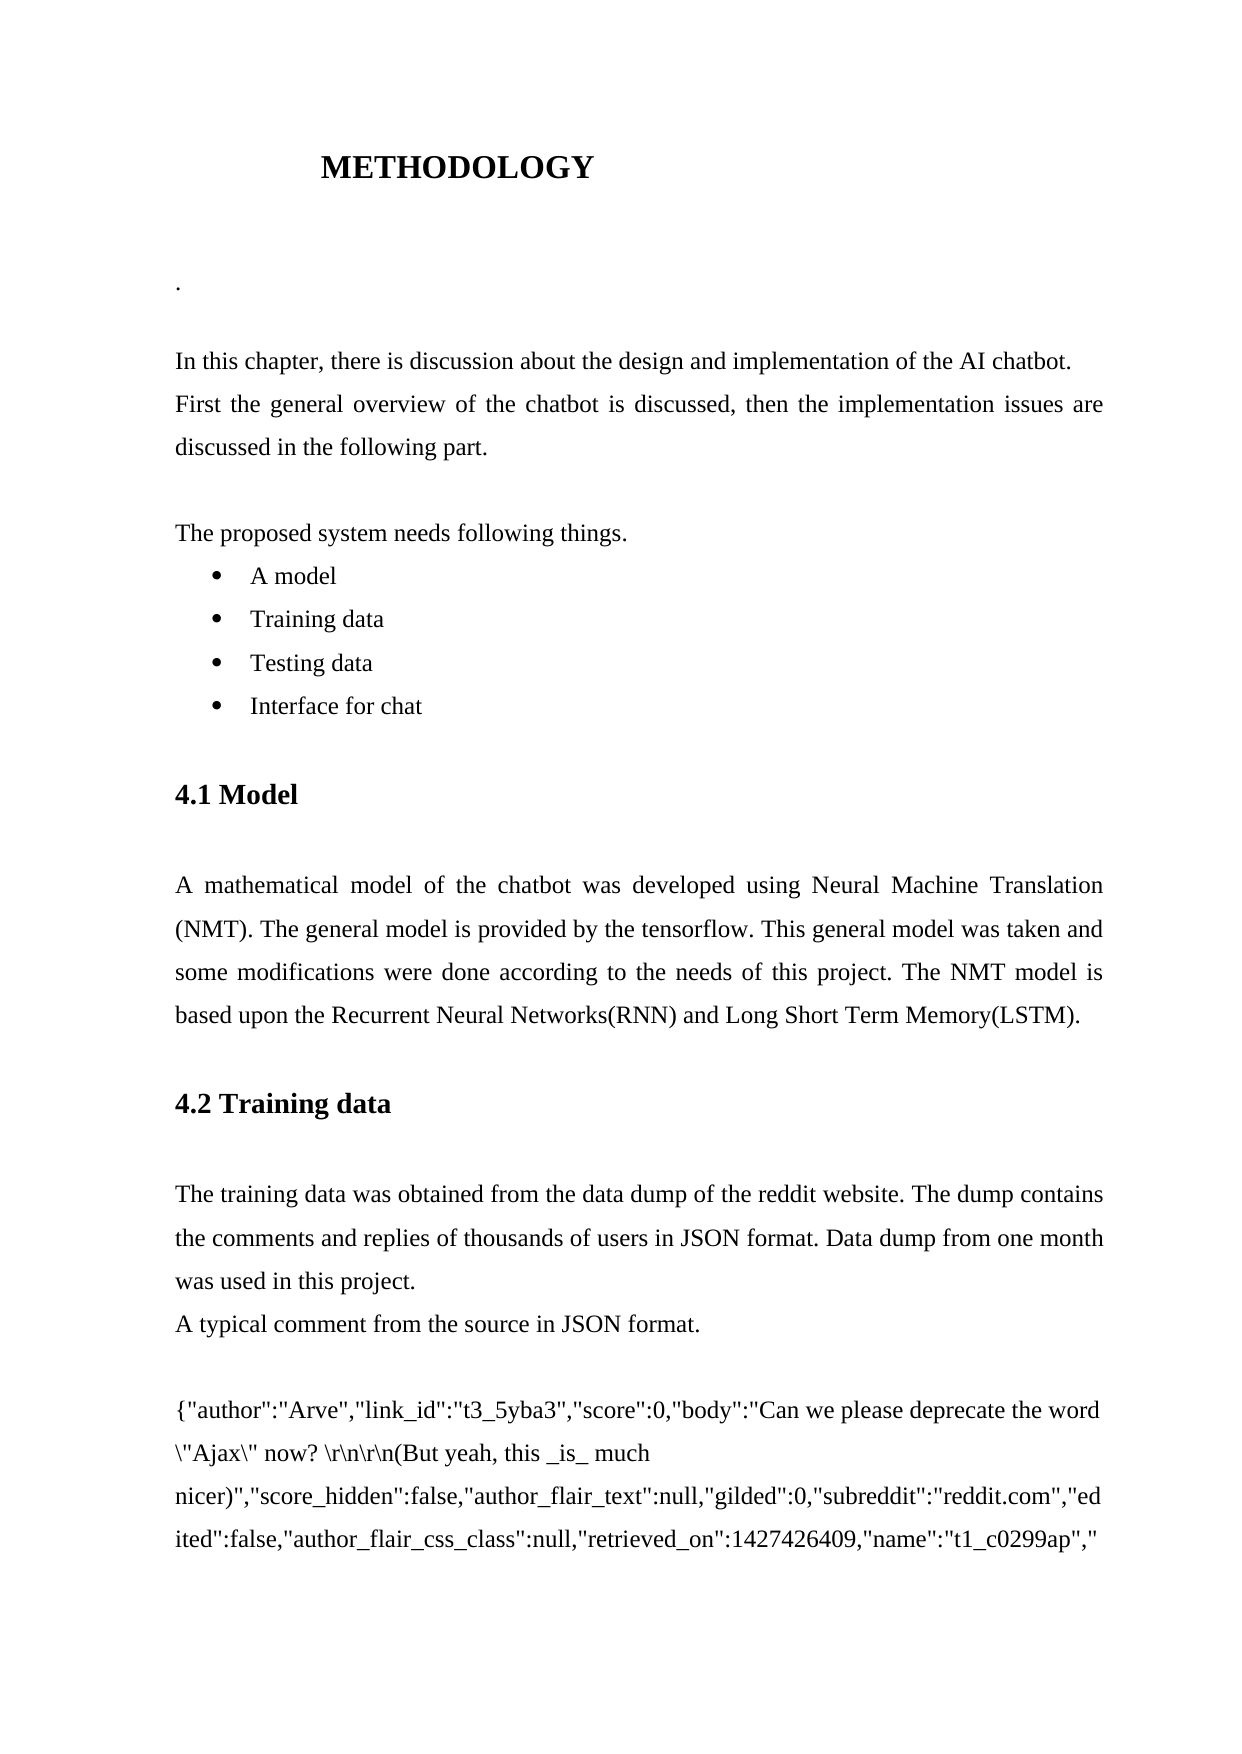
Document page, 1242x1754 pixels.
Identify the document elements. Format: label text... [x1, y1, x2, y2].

text A mathematical model of the chatbot was developed using Neural Machine Translation (NMT). The general model is provided by the tensorflow. This general model was taken and some modifications were done according to the needs of this project. The NMT model is based upon the Recurrent Neural Networks(RNN) and Long Short Term Memory(LSTM). [175, 871, 1104, 1029]
list Training data [212, 604, 1104, 633]
list Interface for chat [212, 691, 1104, 719]
list Testing data [212, 648, 1104, 676]
text A typical comment from the source in JSON format. [175, 1309, 1104, 1338]
text 4.1 Model [175, 777, 1104, 811]
text First the general overview of the chatbot is discussed, then the implementation issues are discussed in the following part. [175, 389, 1104, 461]
text The training data was obtained from the data dump of the reddit website. The dump contains the comments and replies of thousands of users in JSON format. Data dump from one month was used in this project. [175, 1179, 1104, 1294]
text METHODOLOGY [175, 148, 801, 186]
list A model [212, 561, 1104, 590]
text The proposed system needs following things. [175, 518, 1104, 547]
text In this chapter, there is discussion about the design and implementation of the AI chatbot. [175, 346, 1104, 374]
text . [175, 267, 1104, 295]
text {"author":"Arve","link_id":"t3_5yba3","score":0,"body":"Can we please deprecate the word \"Ajax\" now? \r\n\r\n(But yeah, this _is_ much nicer)","score_hidden":false,"author_flair_text":null,"gilded":0,"subreddit":"reddit.com","edited":false,"author_flair_css_class":null,"retrieved_on":1427426409,"name":"t1_c0299ap"," [175, 1395, 1104, 1553]
text 4.2 Training data [175, 1086, 1104, 1120]
